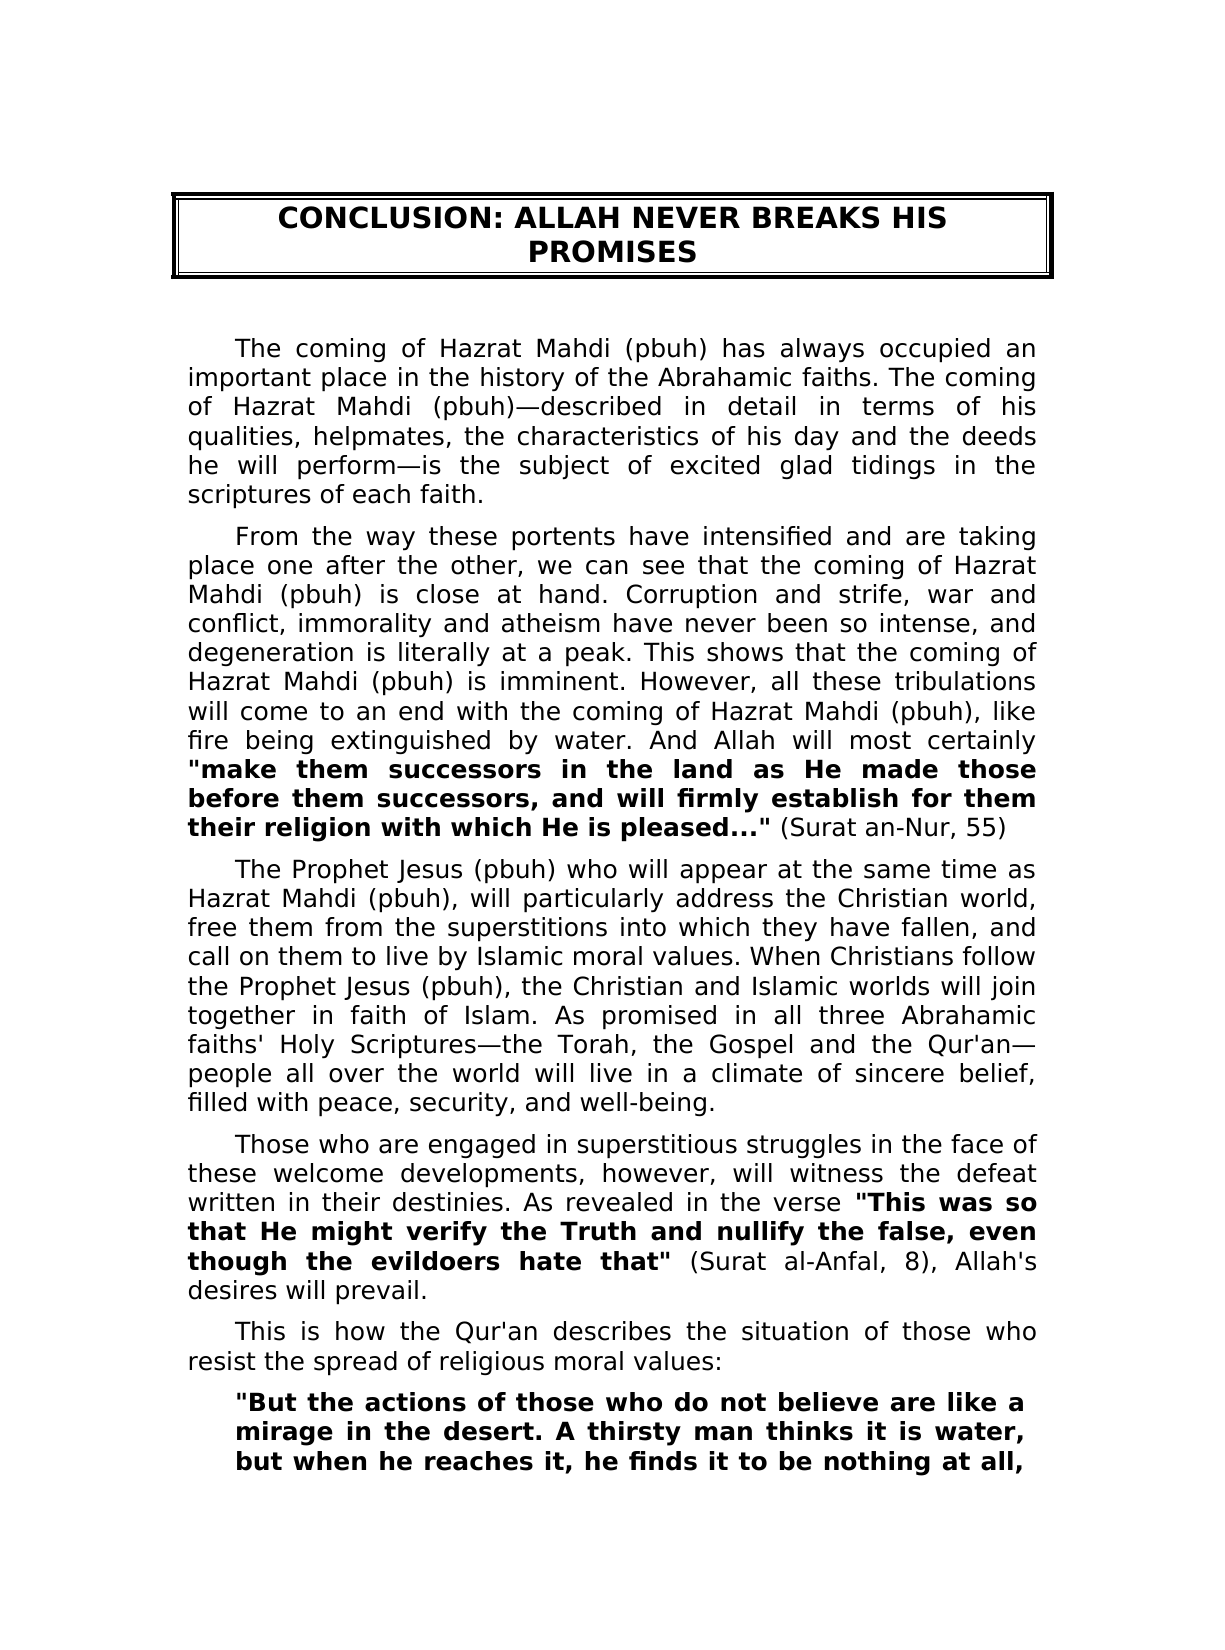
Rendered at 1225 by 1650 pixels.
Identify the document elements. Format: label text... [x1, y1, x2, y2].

text CONCLUSION: ALLAH NEVER BREAKS HIS PROMISES [179, 200, 1046, 272]
text The coming of Hazrat Mahdi (pbuh) has always occupied an important place in the history of the Abrahamic faiths. The coming of Hazrat Mahdi (pbuh)—described in detail in terms of his qualities, helpmates, the characteristics of his day and the deeds he will perform—is the subject of excited glad tidings in the scriptures of each faith. [187, 334, 1037, 509]
text This is how the Qur'an describes the situation of those who resist the spread of religious moral values: [187, 1317, 1037, 1376]
text Those who are engaged in superstitious struggles in the face of these welcome developments, however, will witness the defeat written in their destinies. As revealed in the verse "This was so that He might verify the Truth and nullify the false, even though the evildoers hate that" (Surat al-Anfal, 8), Allah's desires will prevail. [187, 1130, 1037, 1305]
text "But the actions of those who do not believe are like a mirage in the desert. A thirsty man thinks it is water, but when he reaches it, he finds it to be nothing at all, [235, 1388, 1026, 1476]
text From the way these portents have intensified and are taking place one after the other, we can see that the coming of Hazrat Mahdi (pbuh) is close at hand. Corruption and strife, war and conflict, immorality and atheism have never been so intense, and degeneration is literally at a peak. This shows that the coming of Hazrat Mahdi (pbuh) is imminent. However, all these tribulations will come to an end with the coming of Hazrat Mahdi (pbuh), like fire being extinguished by water. And Allah will most certainly "make them successors in the land as He made those before them successors, and will firmly establish for them their religion with which He is pleased..." (Surat an-Nur, 55) [187, 522, 1037, 842]
text The Prophet Jesus (pbuh) who will appear at the same time as Hazrat Mahdi (pbuh), will particularly address the Christian world, free them from the superstitions into which they have fallen, and call on them to live by Islamic moral values. When Christians follow the Prophet Jesus (pbuh), the Christian and Islamic worlds will join together in faith of Islam. As promised in all three Abrahamic faiths' Holy Scriptures—the Torah, the Gospel and the Qur'an—people all over the world will live in a climate of sincere belief, filled with peace, security, and well-being. [187, 855, 1037, 1117]
